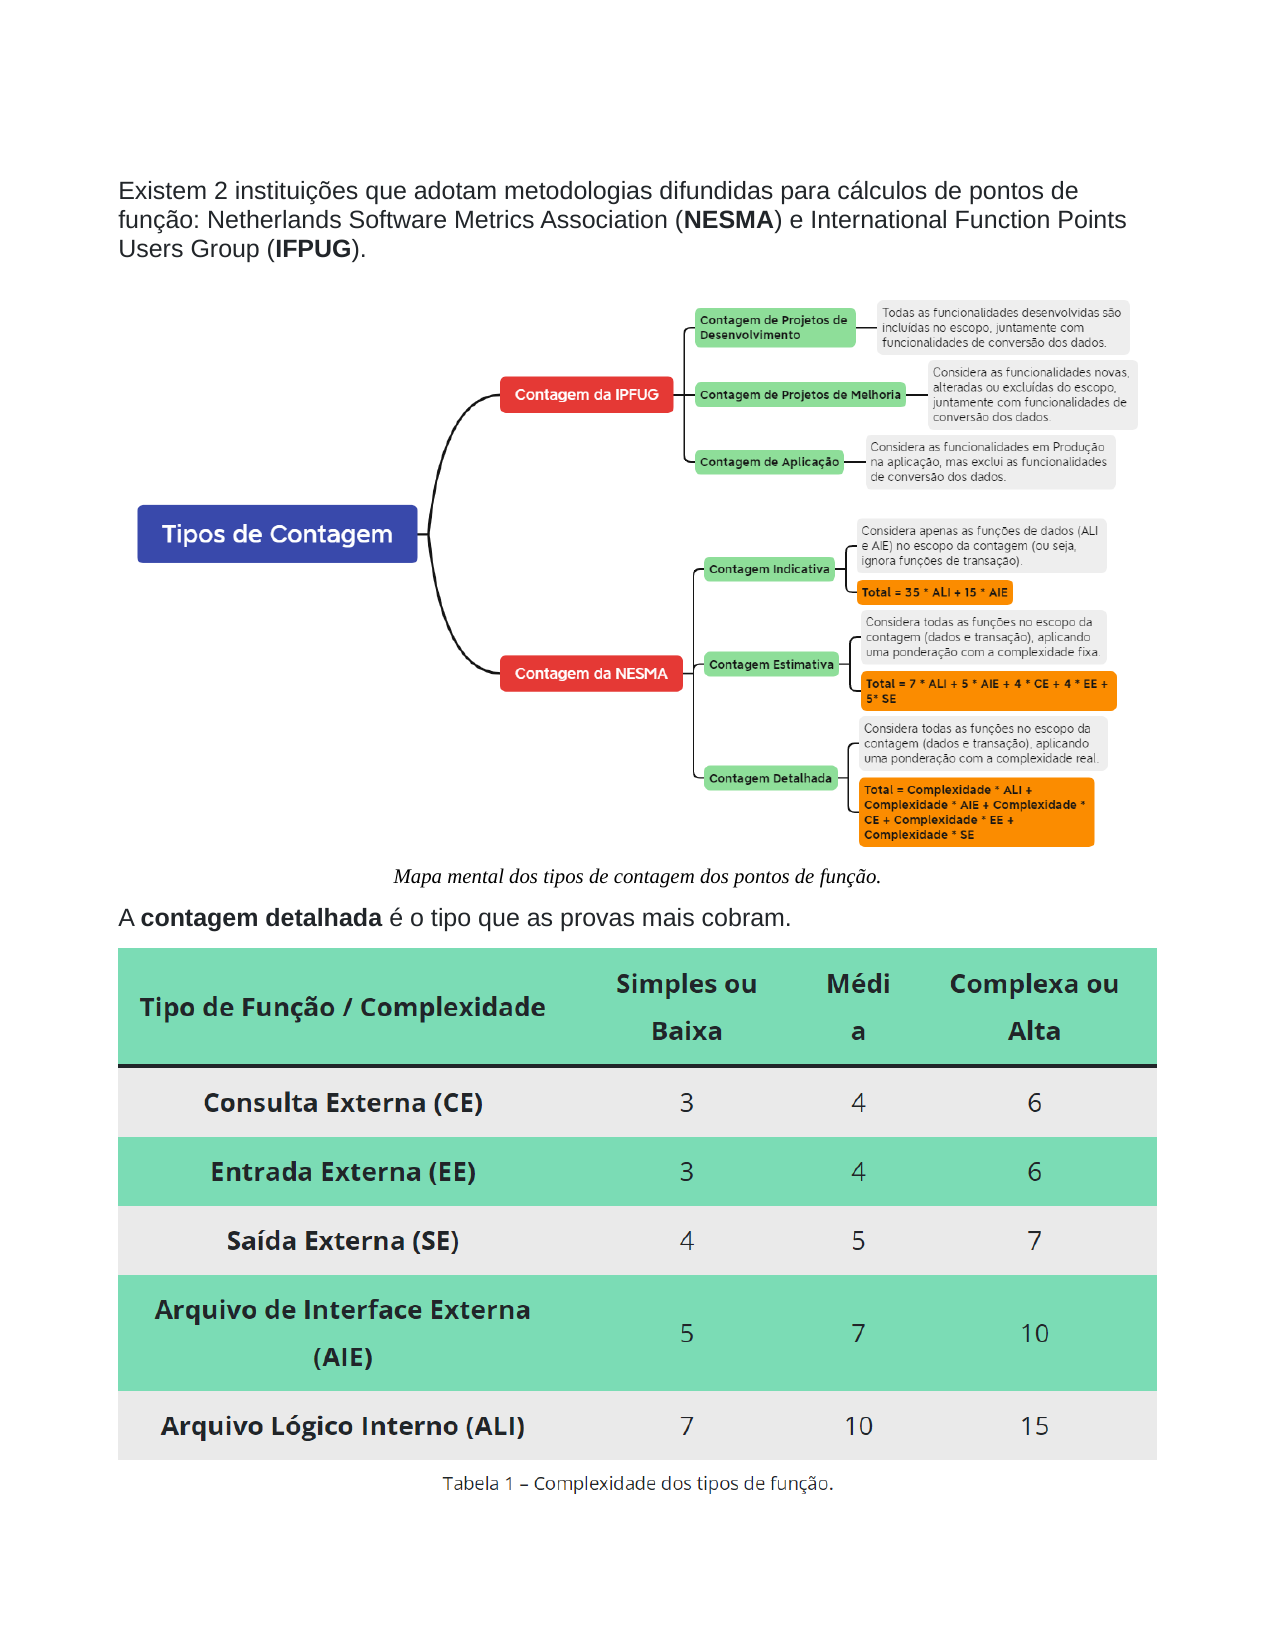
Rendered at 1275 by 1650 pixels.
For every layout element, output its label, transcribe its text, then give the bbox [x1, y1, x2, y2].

picture [118, 289, 1157, 865]
text A contagem detalhada é o tipo que as provas mais cobram. [118, 903, 1157, 932]
picture [118, 946, 1157, 1494]
text Mapa mental dos tipos de contagem dos pontos de função. [118, 865, 1157, 888]
text Existem 2 instituições que adotam metodologias difundidas para cálculos de pontos de função: Netherlands Software Metrics Association (NESMA) e International Function Points Users Group (IFPUG). [118, 176, 1157, 263]
